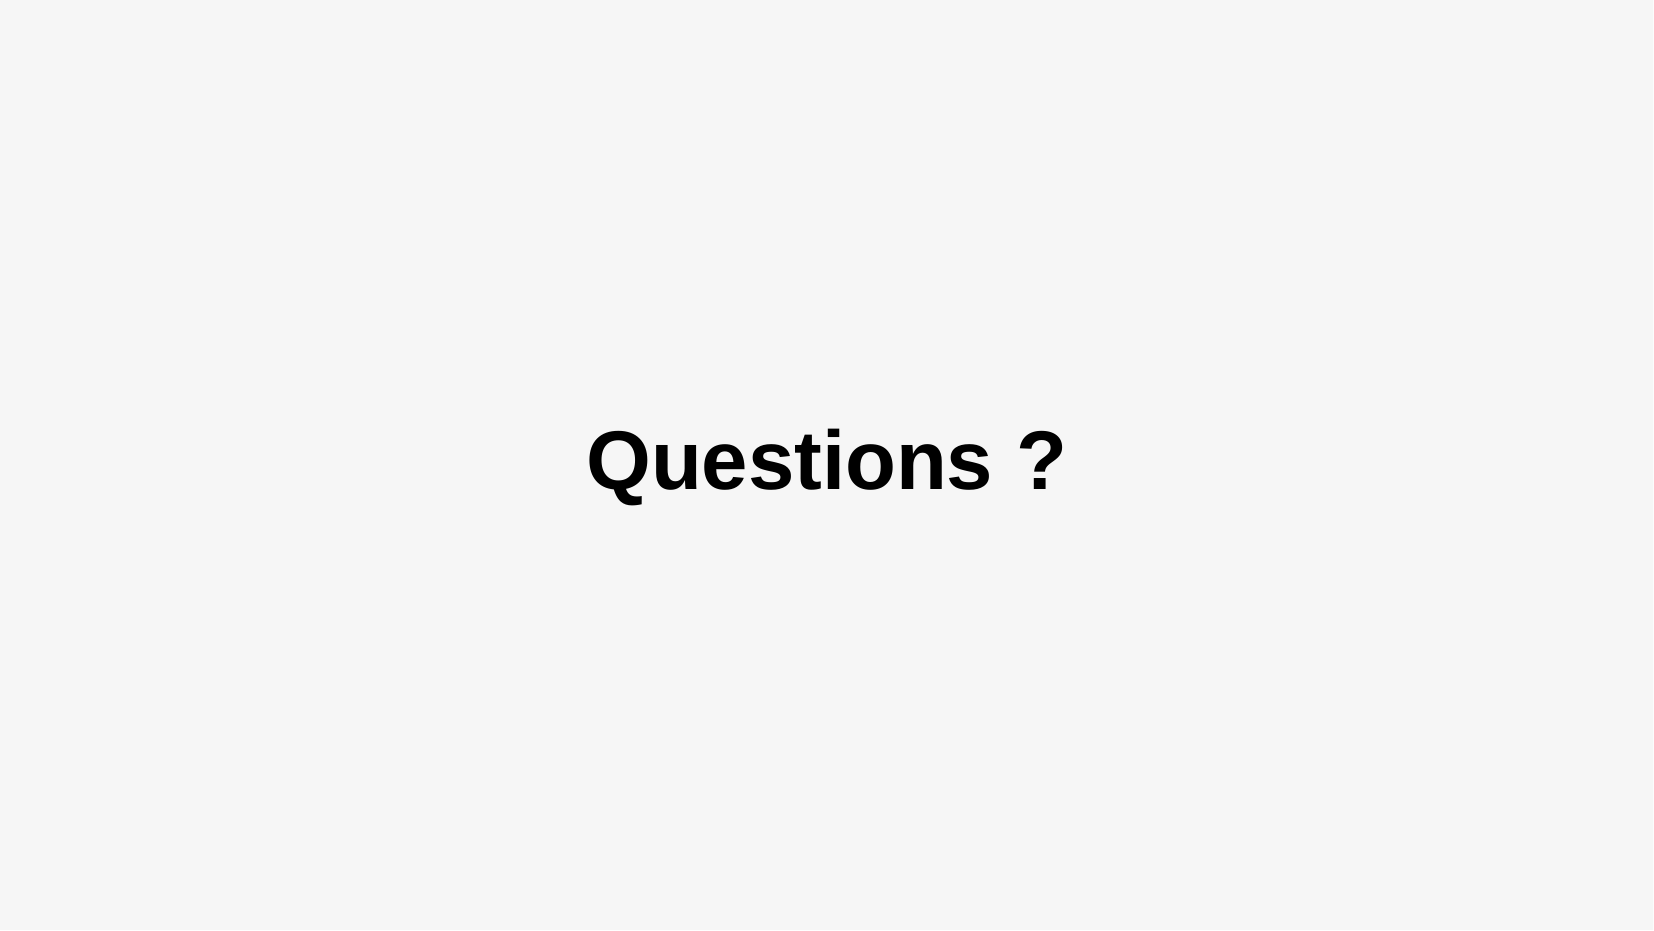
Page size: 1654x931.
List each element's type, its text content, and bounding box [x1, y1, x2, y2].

text_box Questions ? [82, 101, 1571, 822]
